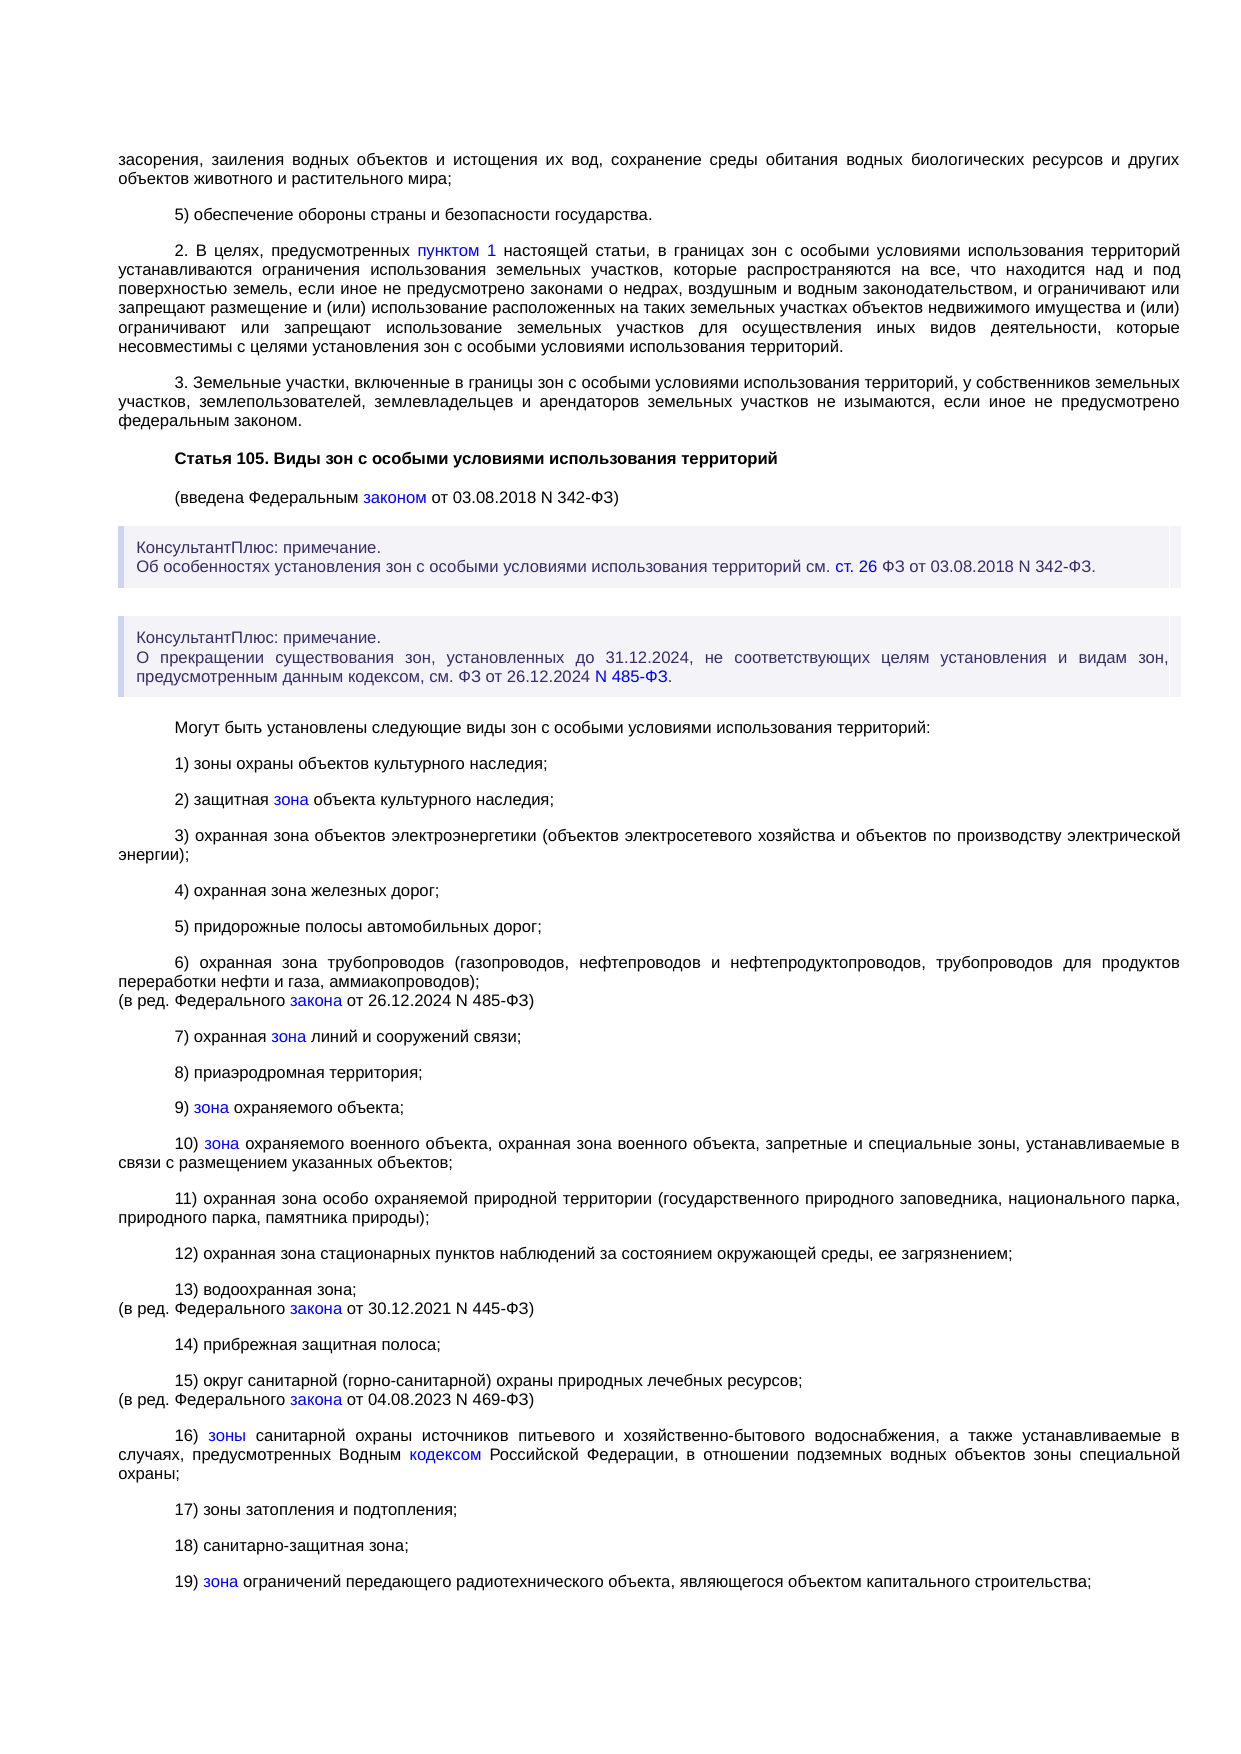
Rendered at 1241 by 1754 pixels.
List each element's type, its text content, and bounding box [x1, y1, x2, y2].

text 12) охранная зона стационарных пунктов наблюдений за состоянием окружающей среды, ее загрязнением; [118, 1244, 1181, 1263]
table_header КонсультантПлюс: примечание. Об особенностях установления зон с особыми условиями использования территорий см. ст. 26 ФЗ от 03.08.2018 N 342-ФЗ. [136, 526, 1169, 588]
text 14) прибрежная защитная полоса; [118, 1335, 1181, 1354]
text 11) охранная зона особо охраняемой природной территории (государственного природного заповедника, национального парка, природного парка, памятника природы); [118, 1189, 1181, 1227]
text 17) зоны затопления и подтопления; [118, 1500, 1181, 1519]
text 13) водоохранная зона; [118, 1280, 1181, 1299]
text 10) зона охраняемого военного объекта, охранная зона военного объекта, запретные и специальные зоны, устанавливаемые в связи с размещением указанных объектов; [118, 1134, 1181, 1172]
text 2) защитная зона объекта культурного наследия; [118, 790, 1181, 809]
text 19) зона ограничений передающего радиотехнического объекта, являющегося объектом капитального строительства; [118, 1572, 1181, 1591]
table_header КонсультантПлюс: примечание. О прекращении существования зон, установленных до 31.12.2024, не соответствующих целям установления и видам зон, предусмотренным данным кодексом, см. ФЗ от 26.12.2024 N 485-ФЗ. [136, 616, 1169, 697]
text 9) зона охраняемого объекта; [118, 1098, 1181, 1117]
text 15) округ санитарной (горно-санитарной) охраны природных лечебных ресурсов; [118, 1371, 1181, 1390]
table_header [1170, 526, 1181, 588]
text 16) зоны санитарной охраны источников питьевого и хозяйственно-бытового водоснабжения, а также устанавливаемые в случаях, предусмотренных Водным кодексом Российской Федерации, в отношении подземных водных объектов зоны специальной охраны; [118, 1426, 1181, 1483]
text 6) охранная зона трубопроводов (газопроводов, нефтепроводов и нефтепродуктопроводов, трубопроводов для продуктов переработки нефти и газа, аммиакопроводов); [118, 952, 1181, 991]
text 18) санитарно-защитная зона; [118, 1536, 1181, 1555]
table_header [124, 616, 136, 697]
text 2. В целях, предусмотренных пунктом 1 настоящей статьи, в границах зон с особыми условиями использования территорий устанавливаются ограничения использования земельных участков, которые распространяются на все, что находится над и под поверхностью земель, если иное не предусмотрено законами о недрах, воздушным и водным законодательством, и ограничивают или запрещают размещение и (или) использование расположенных на таких земельных участках объектов недвижимого имущества и (или) ограничивают или запрещают использование земельных участков для осуществления иных видов деятельности, которые несовместимы с целями установления зон с особыми условиями использования территорий. [118, 241, 1181, 356]
text 5) обеспечение обороны страны и безопасности государства. [118, 205, 1181, 224]
text 8) приаэродромная территория; [118, 1062, 1181, 1082]
table_header [1170, 616, 1181, 697]
text 3) охранная зона объектов электроэнергетики (объектов электросетевого хозяйства и объектов по производству электрической энергии); [118, 826, 1181, 864]
table_header [118, 616, 124, 697]
text (введена Федеральным законом от 03.08.2018 N 342-ФЗ) [118, 487, 1181, 507]
text 3. Земельные участки, включенные в границы зон с особыми условиями использования территорий, у собственников земельных участков, землепользователей, землевладельцев и арендаторов земельных участков не изымаются, если иное не предусмотрено федеральным законом. [118, 372, 1181, 430]
text 5) придорожные полосы автомобильных дорог; [118, 917, 1181, 936]
text (в ред. Федерального закона от 26.12.2024 N 485-ФЗ) [118, 991, 1181, 1010]
text (в ред. Федерального закона от 04.08.2023 N 469-ФЗ) [118, 1390, 1181, 1409]
text Могут быть установлены следующие виды зон с особыми условиями использования территорий: [118, 718, 1181, 737]
subtitle Статья 105. Виды зон с особыми условиями использования территорий [118, 449, 1181, 468]
table_header [124, 526, 136, 588]
text 7) охранная зона линий и сооружений связи; [118, 1027, 1181, 1046]
table_header [118, 526, 124, 588]
text засорения, заиления водных объектов и истощения их вод, сохранение среды обитания водных биологических ресурсов и других объектов животного и растительного мира; [118, 150, 1181, 188]
text (в ред. Федерального закона от 30.12.2021 N 445-ФЗ) [118, 1299, 1181, 1318]
text 4) охранная зона железных дорог; [118, 881, 1181, 900]
text 1) зоны охраны объектов культурного наследия; [118, 754, 1181, 773]
